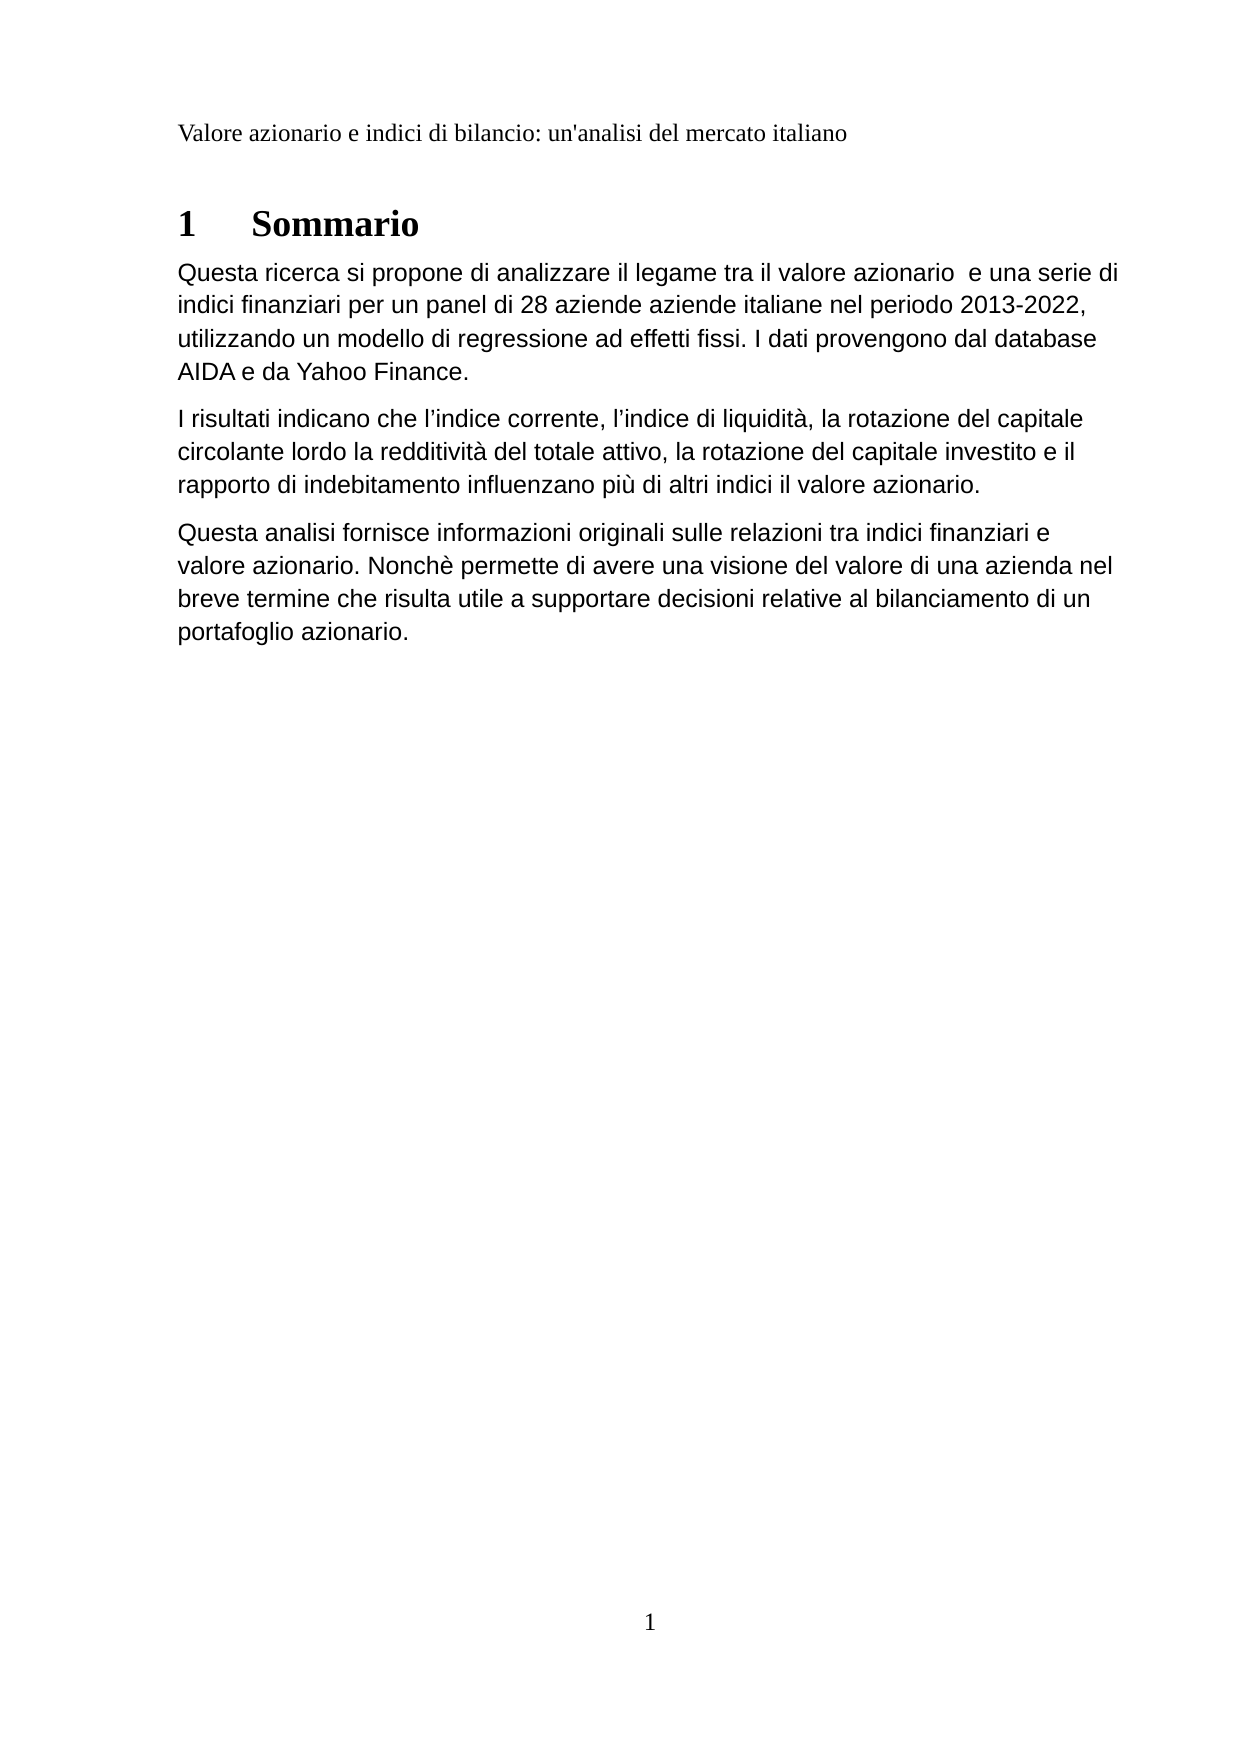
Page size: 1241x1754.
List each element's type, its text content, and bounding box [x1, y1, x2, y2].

text I risultati indicano che l’indice corrente, l’indice di liquidità, la rotazione del capitale circolante lordo la redditività del totale attivo, la rotazione del capitale investito e il rapporto di indebitamento influenzano più di altri indici il valore azionario. [177, 404, 1122, 499]
text Questa analisi fornisce informazioni originali sulle relazioni tra indici finanziari e valore azionario. Nonchè permette di avere una visione del valore di una azienda nel breve termine che risulta utile a supportare decisioni relative al bilanciamento di un portafoglio azionario. [177, 518, 1122, 646]
text Questa ricerca si propone di analizzare il legame tra il valore azionario e una serie di indici finanziari per un panel di 28 aziende aziende italiane nel periodo 2013-2022, utilizzando un modello di regressione ad effetti fissi. I dati provengono dal database AIDA e da Yahoo Finance. [177, 257, 1122, 385]
subtitle Sommario [177, 201, 1122, 245]
